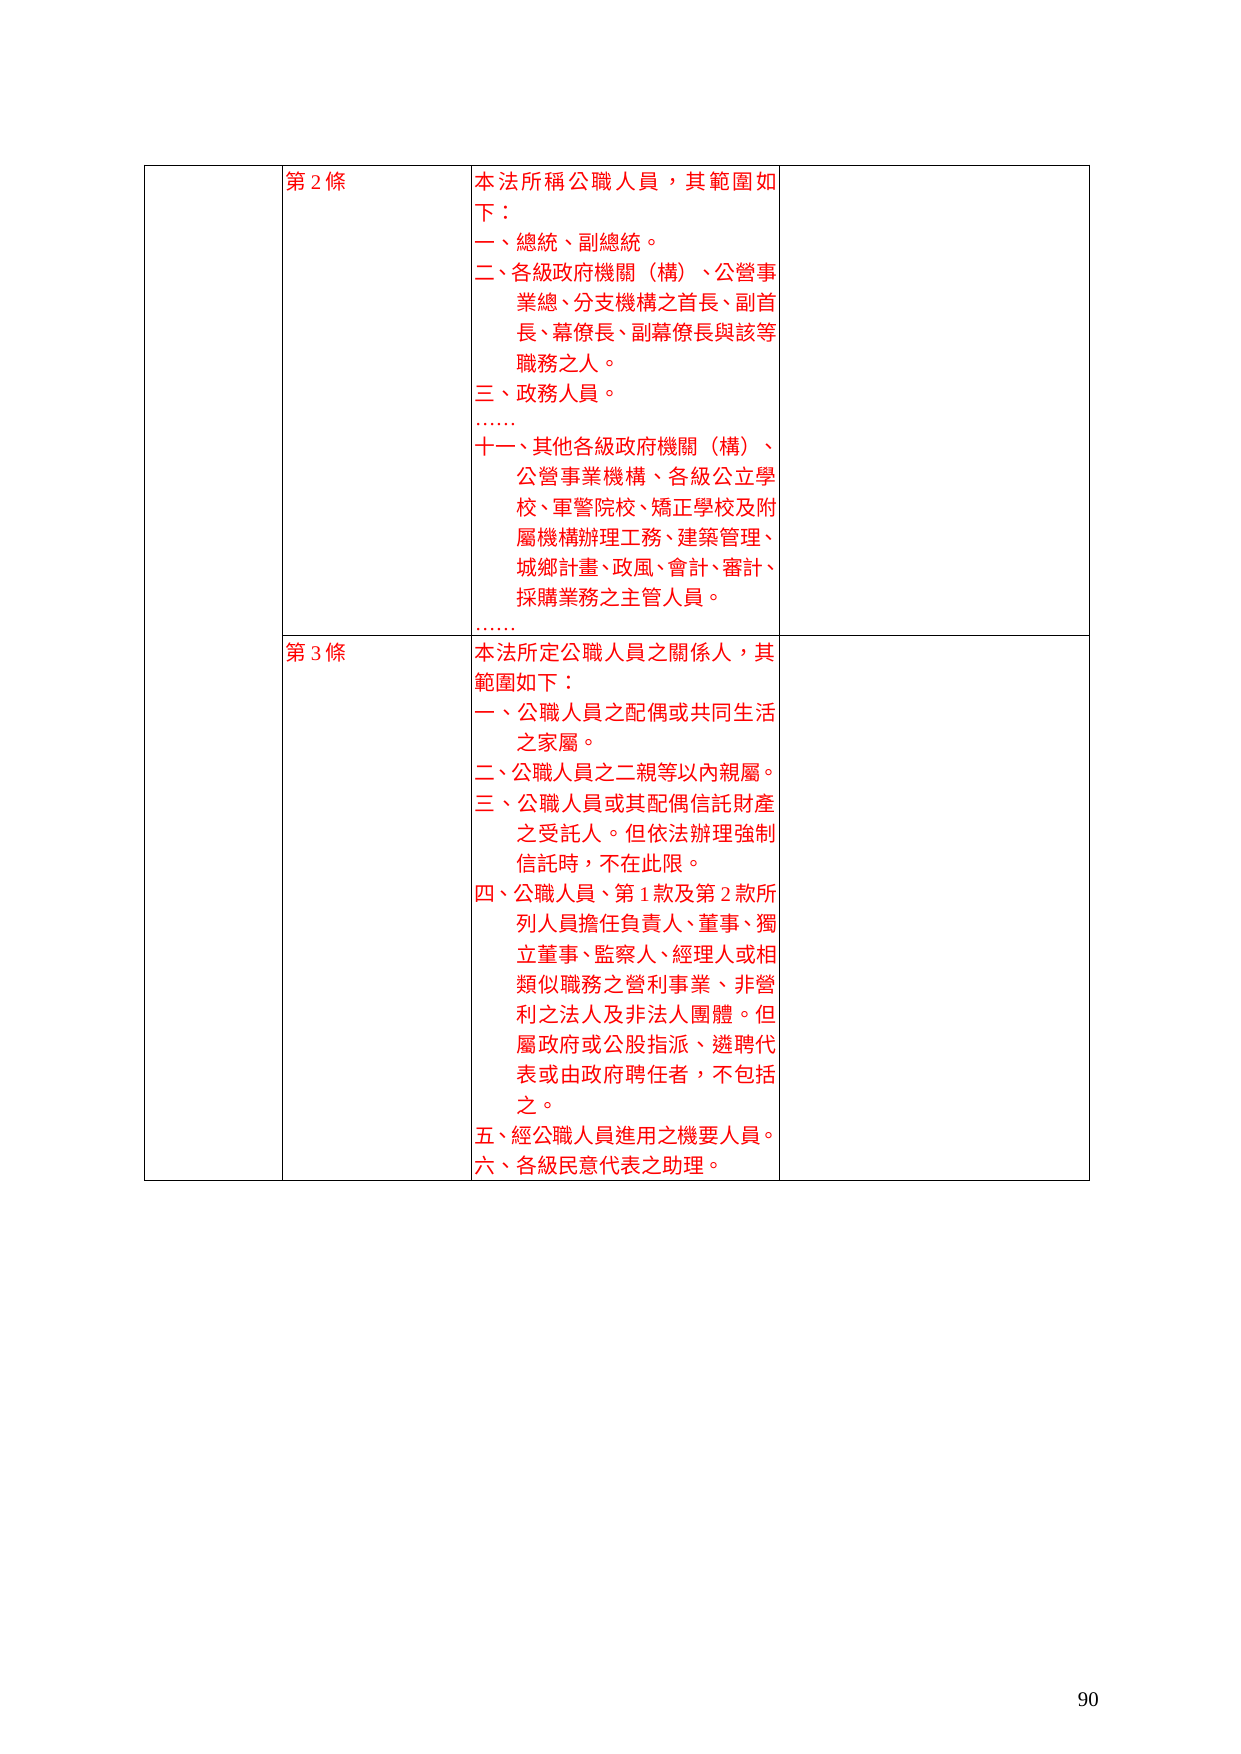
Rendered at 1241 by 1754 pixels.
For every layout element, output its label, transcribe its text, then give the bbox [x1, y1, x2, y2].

table_cell [780, 166, 1089, 635]
table_cell [145, 166, 282, 1179]
table_cell 本法所稱公職人員，其範圍如下： 一、總統、副總統。 二、各級政府機關（構）、公營事業總、分支機構之首長、副首長、幕僚長、副幕僚長與該等職務之人。 三、政務人員。 …… 十一、其他各級政府機關（構）、公營事業機構、各級公立學校、軍警院校、矯正學校及附屬機構辦理工務、建築管理、城鄉計畫、政風、會計、審計、採購業務之主管人員。 …… [472, 166, 779, 635]
table_cell [780, 636, 1089, 1179]
table_cell 第3條 [283, 636, 471, 1179]
table_cell 第2條 [283, 166, 471, 635]
table_cell 本法所定公職人員之關係人，其範圍如下： 一、公職人員之配偶或共同生活之家屬。 二、公職人員之二親等以內親屬。 三、公職人員或其配偶信託財產之受託人。但依法辦理強制信託時，不在此限。 四、公職人員、第1款及第2款所列人員擔任負責人、董事、獨立董事、監察人、經理人或相類似職務之營利事業、非營利之法人及非法人團體。但屬政府或公股指派、遴聘代表或由政府聘任者，不包括之。 五、經公職人員進用之機要人員。 六、各級民意代表之助理。 [472, 636, 779, 1179]
